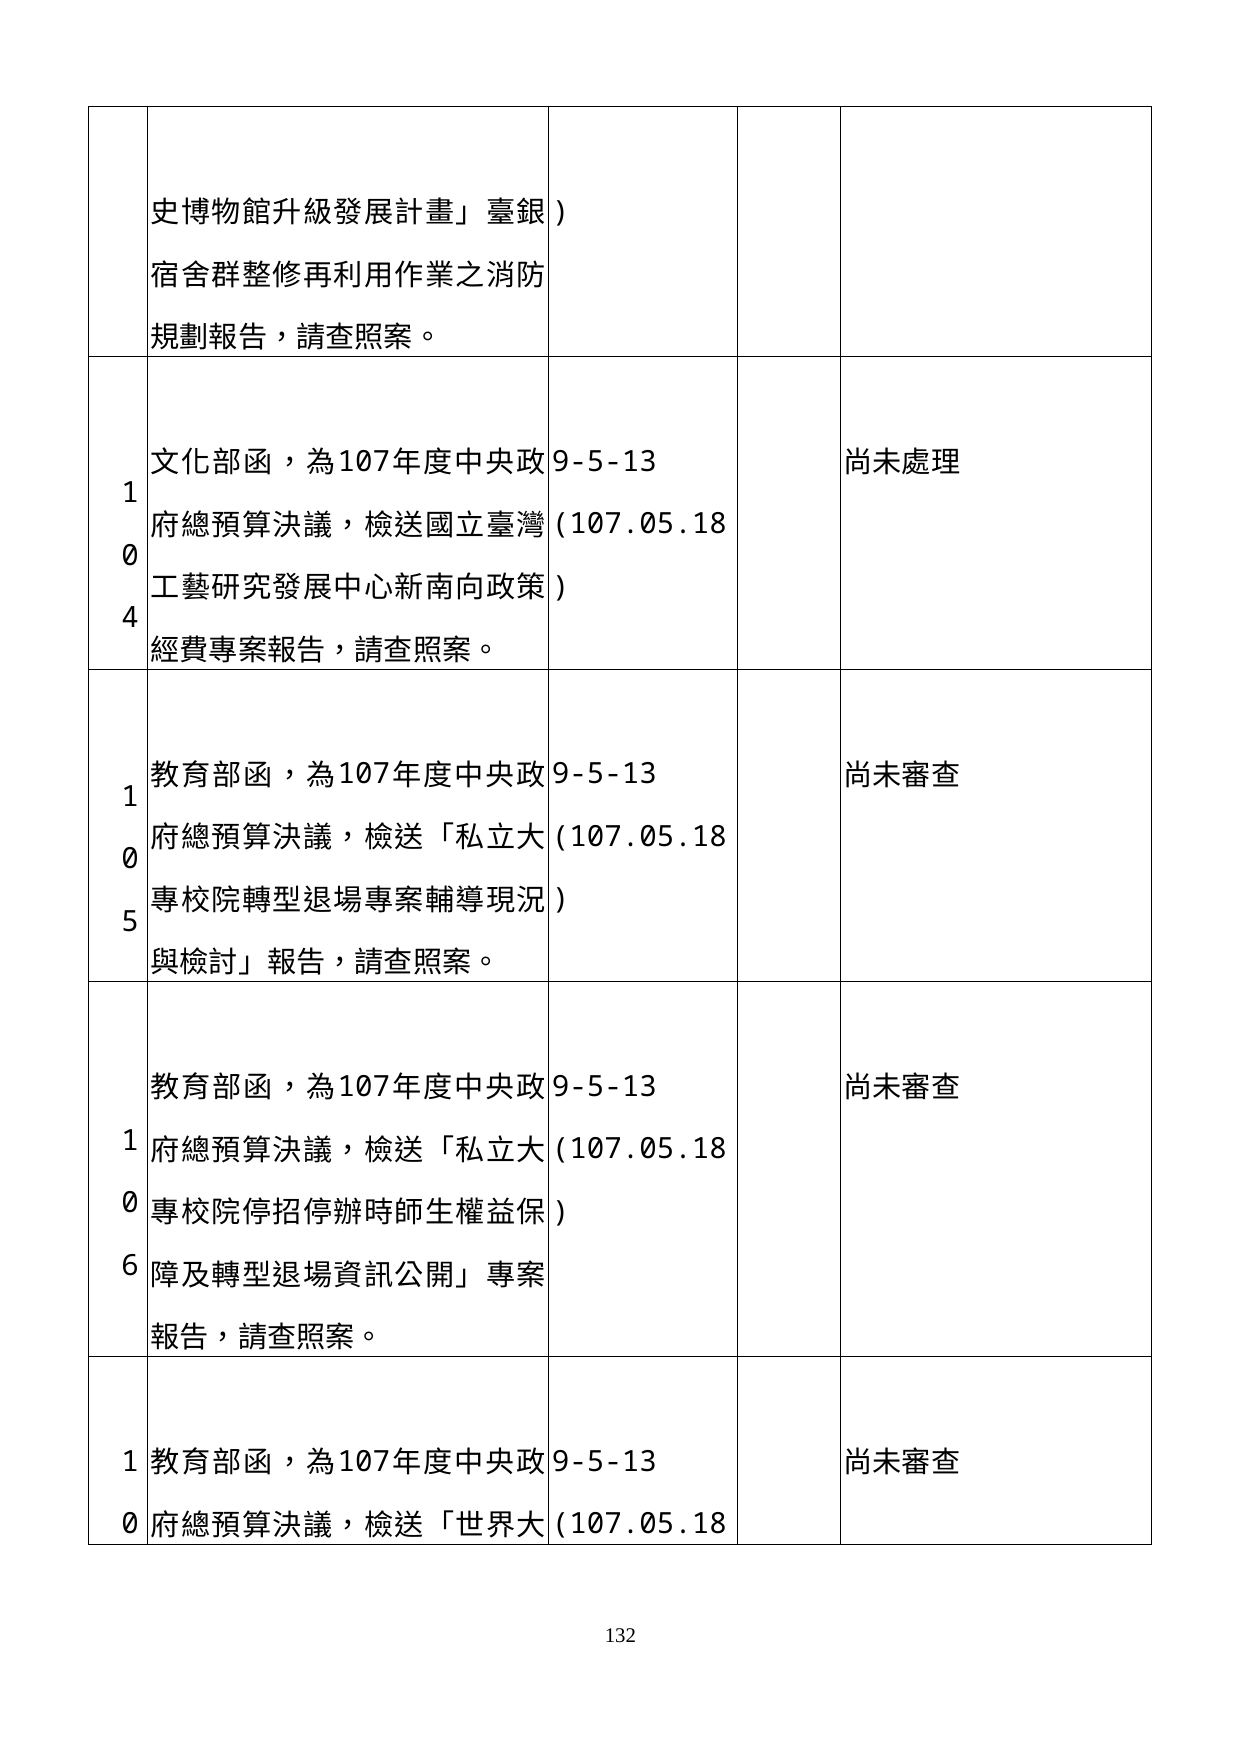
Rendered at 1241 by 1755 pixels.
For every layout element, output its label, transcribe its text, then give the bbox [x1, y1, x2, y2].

table_cell [738, 357, 840, 668]
table_cell 教育部函，為107年度中央政府總預算決議，檢送「私立大專校院停招停辦時師生權益保障及轉型退場資訊公開」專案報告，請查照案。 [148, 982, 548, 1356]
table_cell [89, 670, 147, 981]
table_cell 9-5-13 (107.05.18) [549, 670, 737, 981]
table_cell 尚未處理 [841, 357, 1151, 668]
table_cell 9-5-13 (107.05.18) [549, 982, 737, 1356]
table_cell [738, 1357, 840, 1543]
table_cell [89, 357, 147, 668]
table_cell 史博物館升級發展計畫」臺銀宿舍群整修再利用作業之消防規劃報告，請查照案。 [148, 107, 548, 356]
table_cell [738, 107, 840, 356]
table_cell 9-5-13 (107.05.18 [549, 1357, 737, 1543]
table_cell 9-5-13 (107.05.18) [549, 357, 737, 668]
table_cell [89, 107, 147, 356]
table_cell 教育部函，為107年度中央政府總預算決議，檢送「世界大 [148, 1357, 548, 1543]
table_cell [89, 1357, 147, 1543]
table_cell 尚未審查 [841, 982, 1151, 1356]
table_cell 尚未審查 [841, 1357, 1151, 1543]
table_cell 尚未審查 [841, 670, 1151, 981]
table_cell [738, 982, 840, 1356]
table_cell 教育部函，為107年度中央政府總預算決議，檢送「私立大專校院轉型退場專案輔導現況與檢討」報告，請查照案。 [148, 670, 548, 981]
table_cell 文化部函，為107年度中央政府總預算決議，檢送國立臺灣工藝研究發展中心新南向政策經費專案報告，請查照案。 [148, 357, 548, 668]
table_cell [89, 982, 147, 1356]
table_cell ) [549, 107, 737, 356]
table_cell [841, 107, 1151, 356]
table_cell [738, 670, 840, 981]
